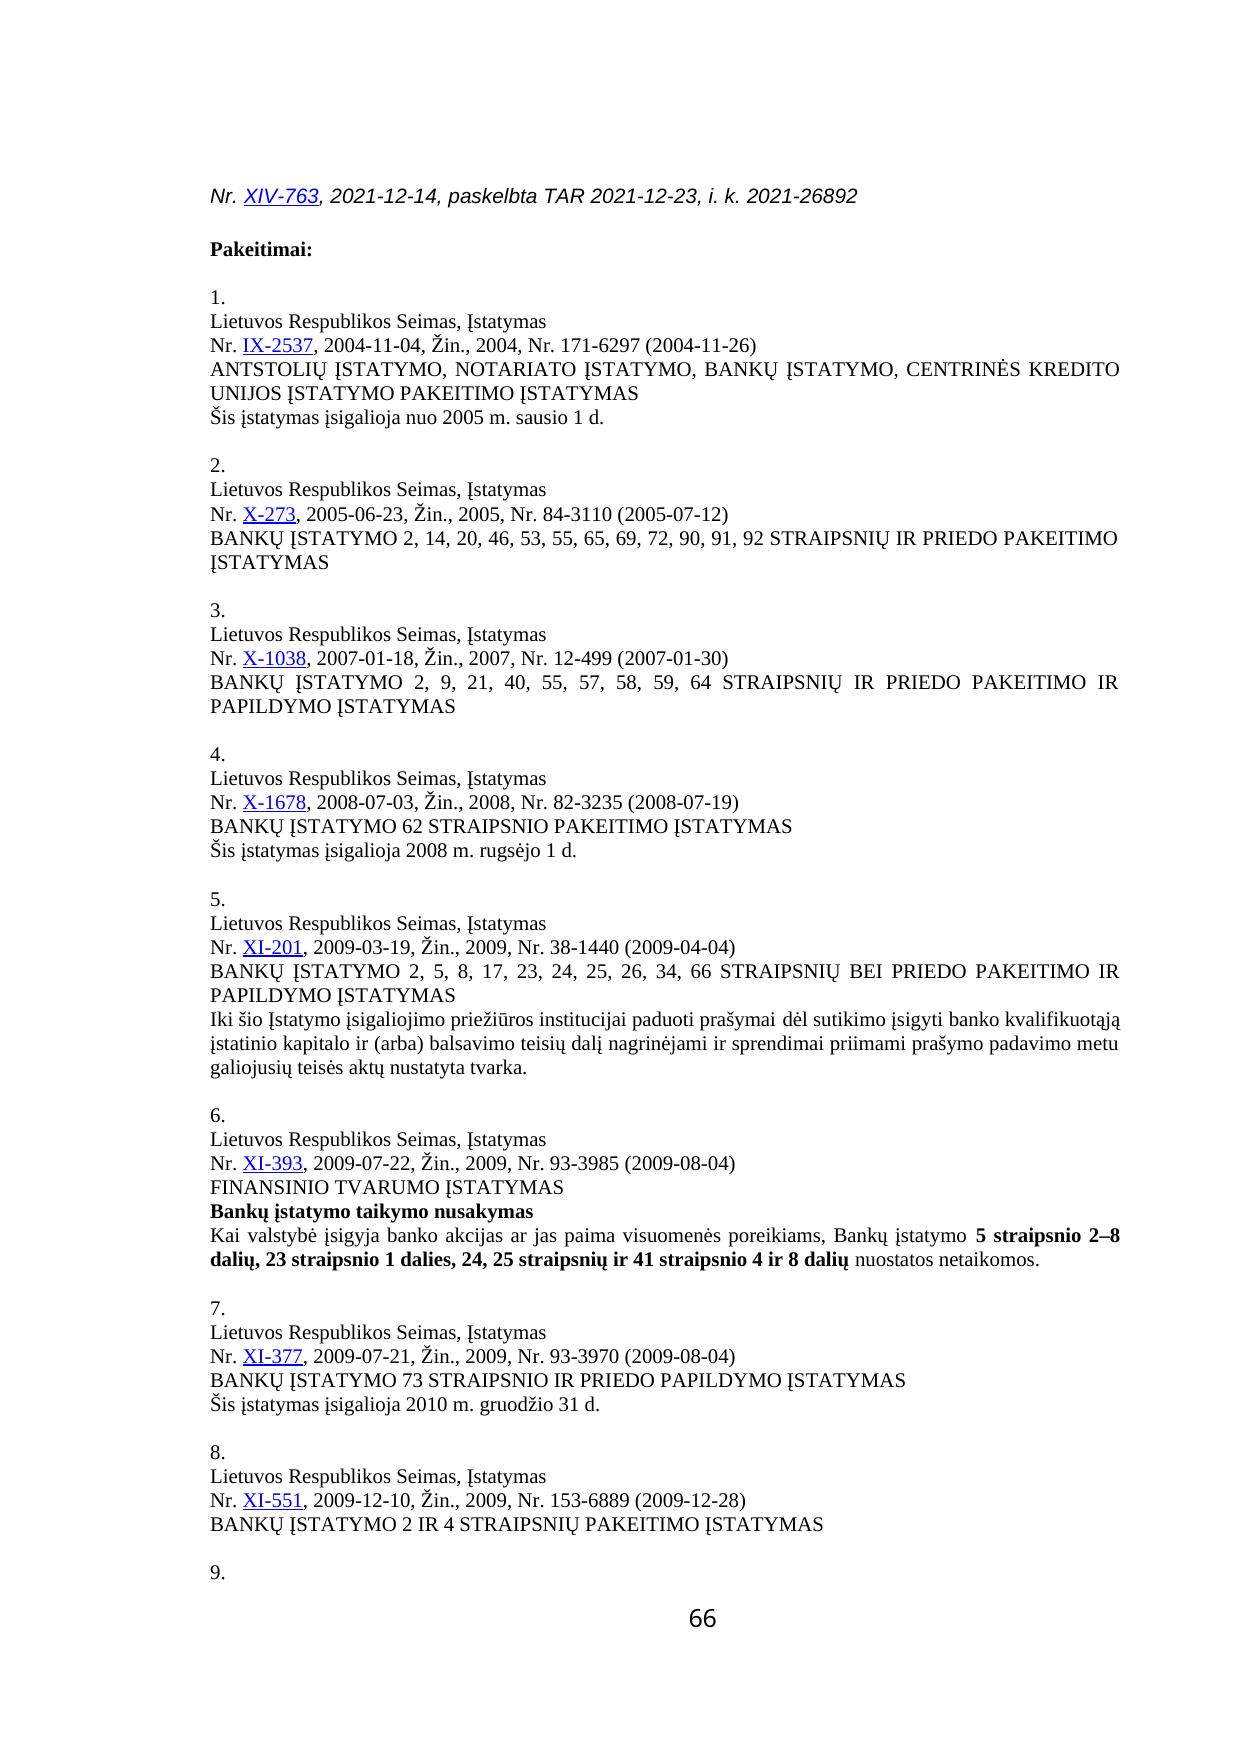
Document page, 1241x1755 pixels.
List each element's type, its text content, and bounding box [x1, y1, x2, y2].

text 9. [210, 1560, 1120, 1584]
text Nr. XIV-763, 2021-12-14, paskelbta TAR 2021-12-23, i. k. 2021-26892 [210, 184, 1120, 208]
text Nr. XI-393, 2009-07-22, Žin., 2009, Nr. 93-3985 (2009-08-04) [210, 1151, 1120, 1175]
text BANKŲ ĮSTATYMO 2 IR 4 STRAIPSNIŲ PAKEITIMO ĮSTATYMAS [210, 1512, 1120, 1536]
text Nr. XI-551, 2009-12-10, Žin., 2009, Nr. 153-6889 (2009-12-28) [210, 1488, 1120, 1512]
text Lietuvos Respublikos Seimas, Įstatymas [210, 911, 1120, 934]
text Nr. XI-377, 2009-07-21, Žin., 2009, Nr. 93-3970 (2009-08-04) [210, 1344, 1120, 1368]
text Nr. X-273, 2005-06-23, Žin., 2005, Nr. 84-3110 (2005-07-12) [210, 501, 1120, 526]
text Lietuvos Respublikos Seimas, Įstatymas [210, 477, 1120, 501]
text Lietuvos Respublikos Seimas, Įstatymas [210, 1127, 1120, 1151]
text Nr. XI-201, 2009-03-19, Žin., 2009, Nr. 38-1440 (2009-04-04) [210, 934, 1120, 959]
text Bankų įstatymo taikymo nusakymas [210, 1199, 1120, 1223]
text Lietuvos Respublikos Seimas, Įstatymas [210, 766, 1120, 790]
text BANKŲ ĮSTATYMO 2, 9, 21, 40, 55, 57, 58, 59, 64 STRAIPSNIŲ IR PRIEDO PAKEITIMO IR PAPILDYMO ĮSTATYMAS [210, 670, 1120, 718]
text 8. [210, 1440, 1120, 1464]
text Nr. X-1678, 2008-07-03, Žin., 2008, Nr. 82-3235 (2008-07-19) [210, 790, 1120, 814]
text Lietuvos Respublikos Seimas, Įstatymas [210, 1464, 1120, 1488]
text Nr. X-1038, 2007-01-18, Žin., 2007, Nr. 12-499 (2007-01-30) [210, 646, 1120, 670]
text 5. [210, 886, 1120, 911]
text BANKŲ ĮSTATYMO 2, 14, 20, 46, 53, 55, 65, 69, 72, 90, 91, 92 STRAIPSNIŲ IR PRIEDO PAKEITIMO ĮSTATYMAS [210, 526, 1120, 574]
text BANKŲ ĮSTATYMO 2, 5, 8, 17, 23, 24, 25, 26, 34, 66 STRAIPSNIŲ BEI PRIEDO PAKEITIMO IR PAPILDYMO ĮSTATYMAS [210, 959, 1120, 1007]
text ANTSTOLIŲ ĮSTATYMO, NOTARIATO ĮSTATYMO, BANKŲ ĮSTATYMO, CENTRINĖS KREDITO UNIJOS ĮSTATYMO PAKEITIMO ĮSTATYMAS [210, 357, 1120, 405]
text Kai valstybė įsigyja banko akcijas ar jas paima visuomenės poreikiams, Bankų įstatymo 5 straipsnio 2–8 dalių, 23 straipsnio 1 dalies, 24, 25 straipsnių ir 41 straipsnio 4 ir 8 dalių nuostatos netaikomos. [210, 1223, 1120, 1271]
text Pakeitimai: [210, 237, 1120, 261]
text Šis įstatymas įsigalioja 2008 m. rugsėjo 1 d. [210, 838, 1120, 862]
text 4. [210, 742, 1120, 766]
text BANKŲ ĮSTATYMO 73 STRAIPSNIO IR PRIEDO PAPILDYMO ĮSTATYMAS [210, 1368, 1120, 1392]
text 7. [210, 1296, 1120, 1319]
text BANKŲ ĮSTATYMO 62 STRAIPSNIO PAKEITIMO ĮSTATYMAS [210, 814, 1120, 838]
text 1. [210, 285, 1120, 309]
text 2. [210, 453, 1120, 477]
text Lietuvos Respublikos Seimas, Įstatymas [210, 1319, 1120, 1344]
text Šis įstatymas įsigalioja 2010 m. gruodžio 31 d. [210, 1392, 1120, 1416]
text Lietuvos Respublikos Seimas, Įstatymas [210, 622, 1120, 646]
text Nr. IX-2537, 2004-11-04, Žin., 2004, Nr. 171-6297 (2004-11-26) [210, 333, 1120, 357]
text Lietuvos Respublikos Seimas, Įstatymas [210, 309, 1120, 333]
text Iki šio Įstatymo įsigaliojimo priežiūros institucijai paduoti prašymai dėl sutikimo įsigyti banko kvalifikuotąją įstatinio kapitalo ir (arba) balsavimo teisių dalį nagrinėjami ir sprendimai priimami prašymo padavimo metu galiojusių teisės aktų nustatyta tvarka. [210, 1007, 1120, 1079]
text Šis įstatymas įsigalioja nuo 2005 m. sausio 1 d. [210, 405, 1120, 429]
text 3. [210, 598, 1120, 622]
text FINANSINIO TVARUMO ĮSTATYMAS [210, 1175, 1120, 1199]
text 6. [210, 1103, 1120, 1127]
